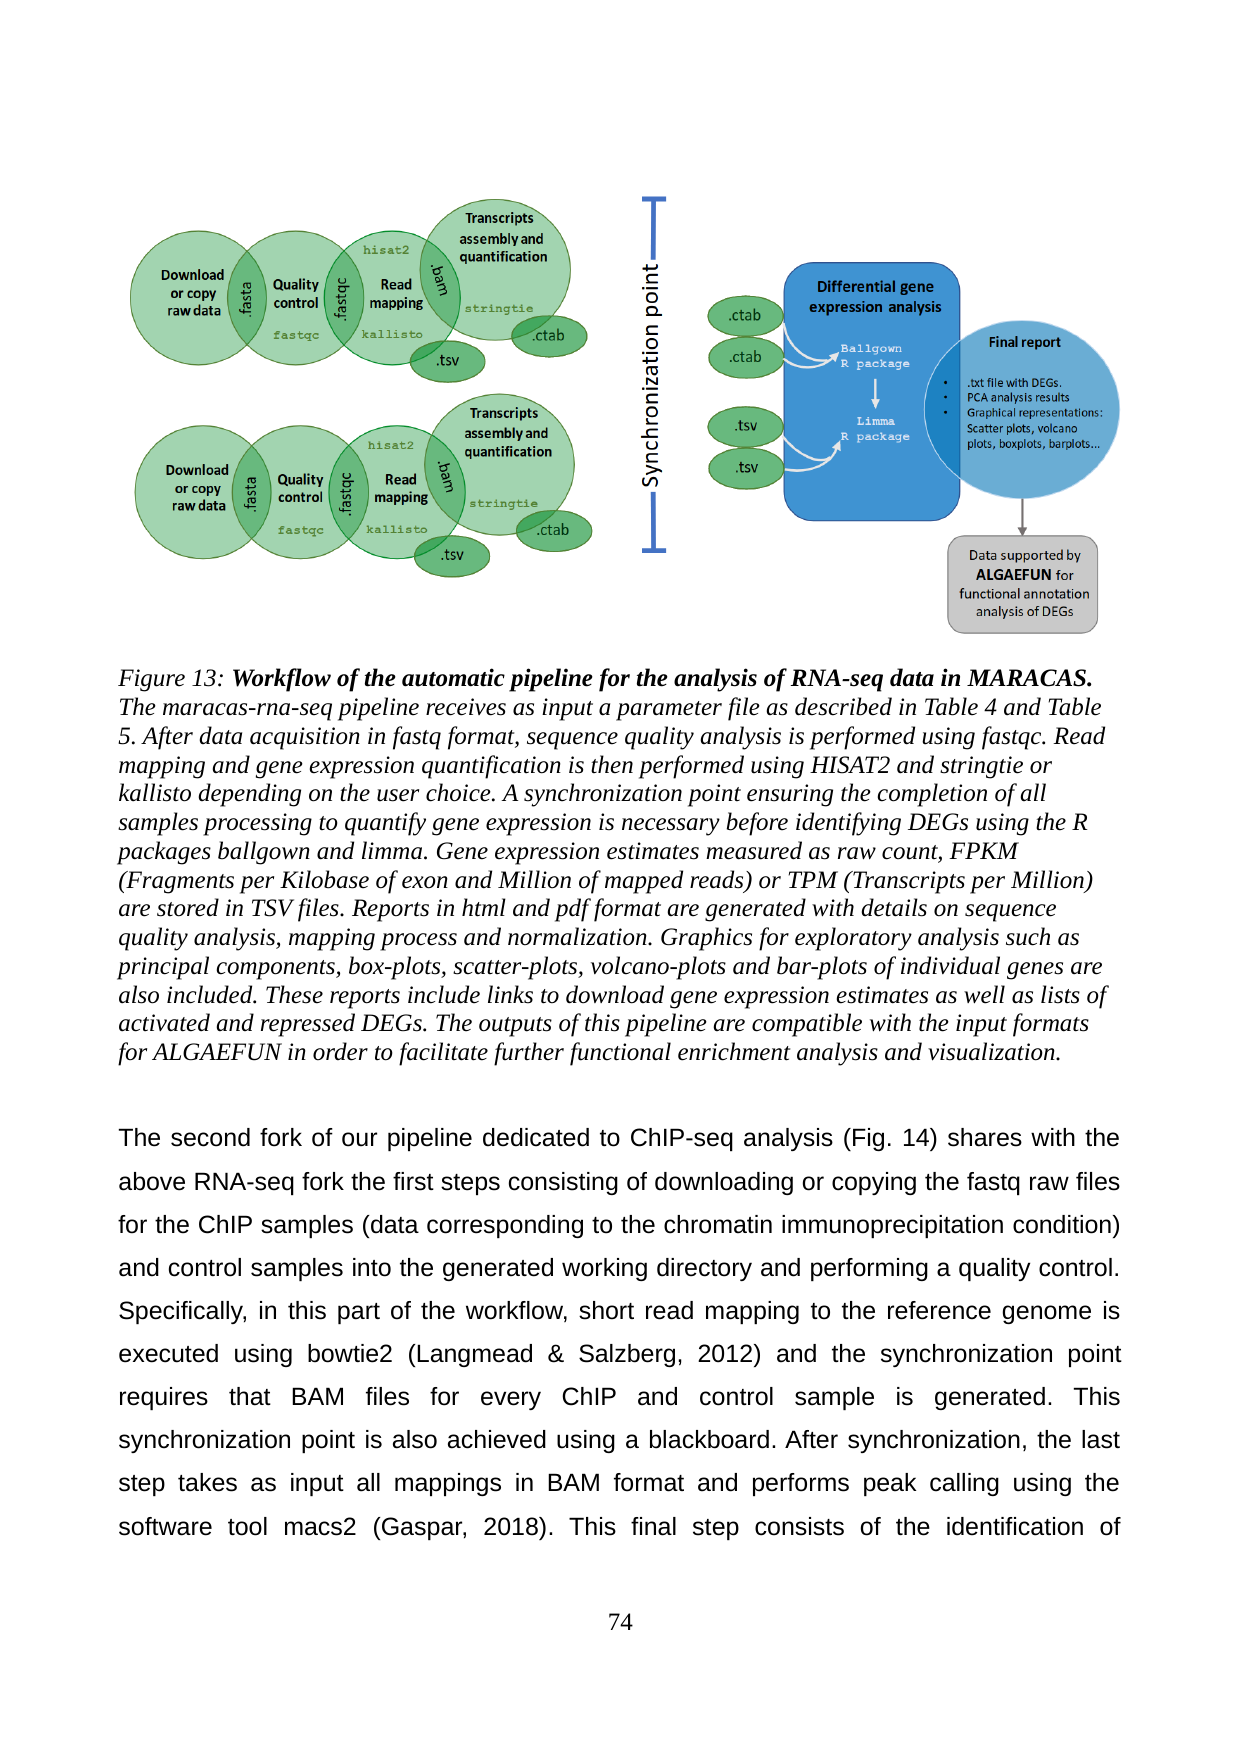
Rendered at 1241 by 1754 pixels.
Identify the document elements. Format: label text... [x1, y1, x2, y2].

picture [118, 125, 1123, 664]
text The second fork of our pipeline dedicated to ChIP-seq analysis (Fig. 14) shares with the above RNA-seq fork the first steps consisting of downloading or copying the fastq raw files for the ChIP samples (data corresponding to the chromatin immunoprecipitation condition) and control samples into the generated working directory and performing a quality control. Specifically, in this part of the workflow, short read mapping to the reference genome is executed using bowtie2 (Langmead & Salzberg, 2012)⁠ and the synchronization point requires that BAM files for every ChIP and control sample is generated. This synchronization point is also achieved using a blackboard. After synchronization, the last step takes as input all mappings in BAM format and performs peak calling using the software tool macs2 (Gaspar, 2018)⁠. This final step consists of the identification of [118, 1123, 1122, 1540]
text Figure 13: Workflow of the automatic pipeline for the analysis of RNA-seq data in MARACAS. The maracas-rna-seq pipeline receives as input a parameter file as described in Table 4 and Table 5. After data acquisition in fastq format, sequence quality analysis is performed using fastqc. Read mapping and gene expression quantification is then performed using HISAT2 and stringtie or kallisto depending on the user choice. A synchronization point ensuring the completion of all samples processing to quantify gene expression is necessary before identifying DEGs using the R packages ballgown and limma. Gene expression estimates measured as raw count, FPKM (Fragments per Kilobase of exon and Million of mapped reads) or TPM (Transcripts per Million) are stored in TSV files. Reports in html and pdf format are generated with details on sequence quality analysis, mapping process and normalization. Graphics for exploratory analysis such as principal components, box-plots, scatter-plots, volcano-plots and bar-plots of individual genes are also included. These reports include links to download gene expression estimates as well as lists of activated and repressed DEGs. The outputs of this pipeline are compatible with the input formats for ALGAEFUN in order to facilitate further functional enrichment analysis and visualization. [118, 664, 1122, 1066]
